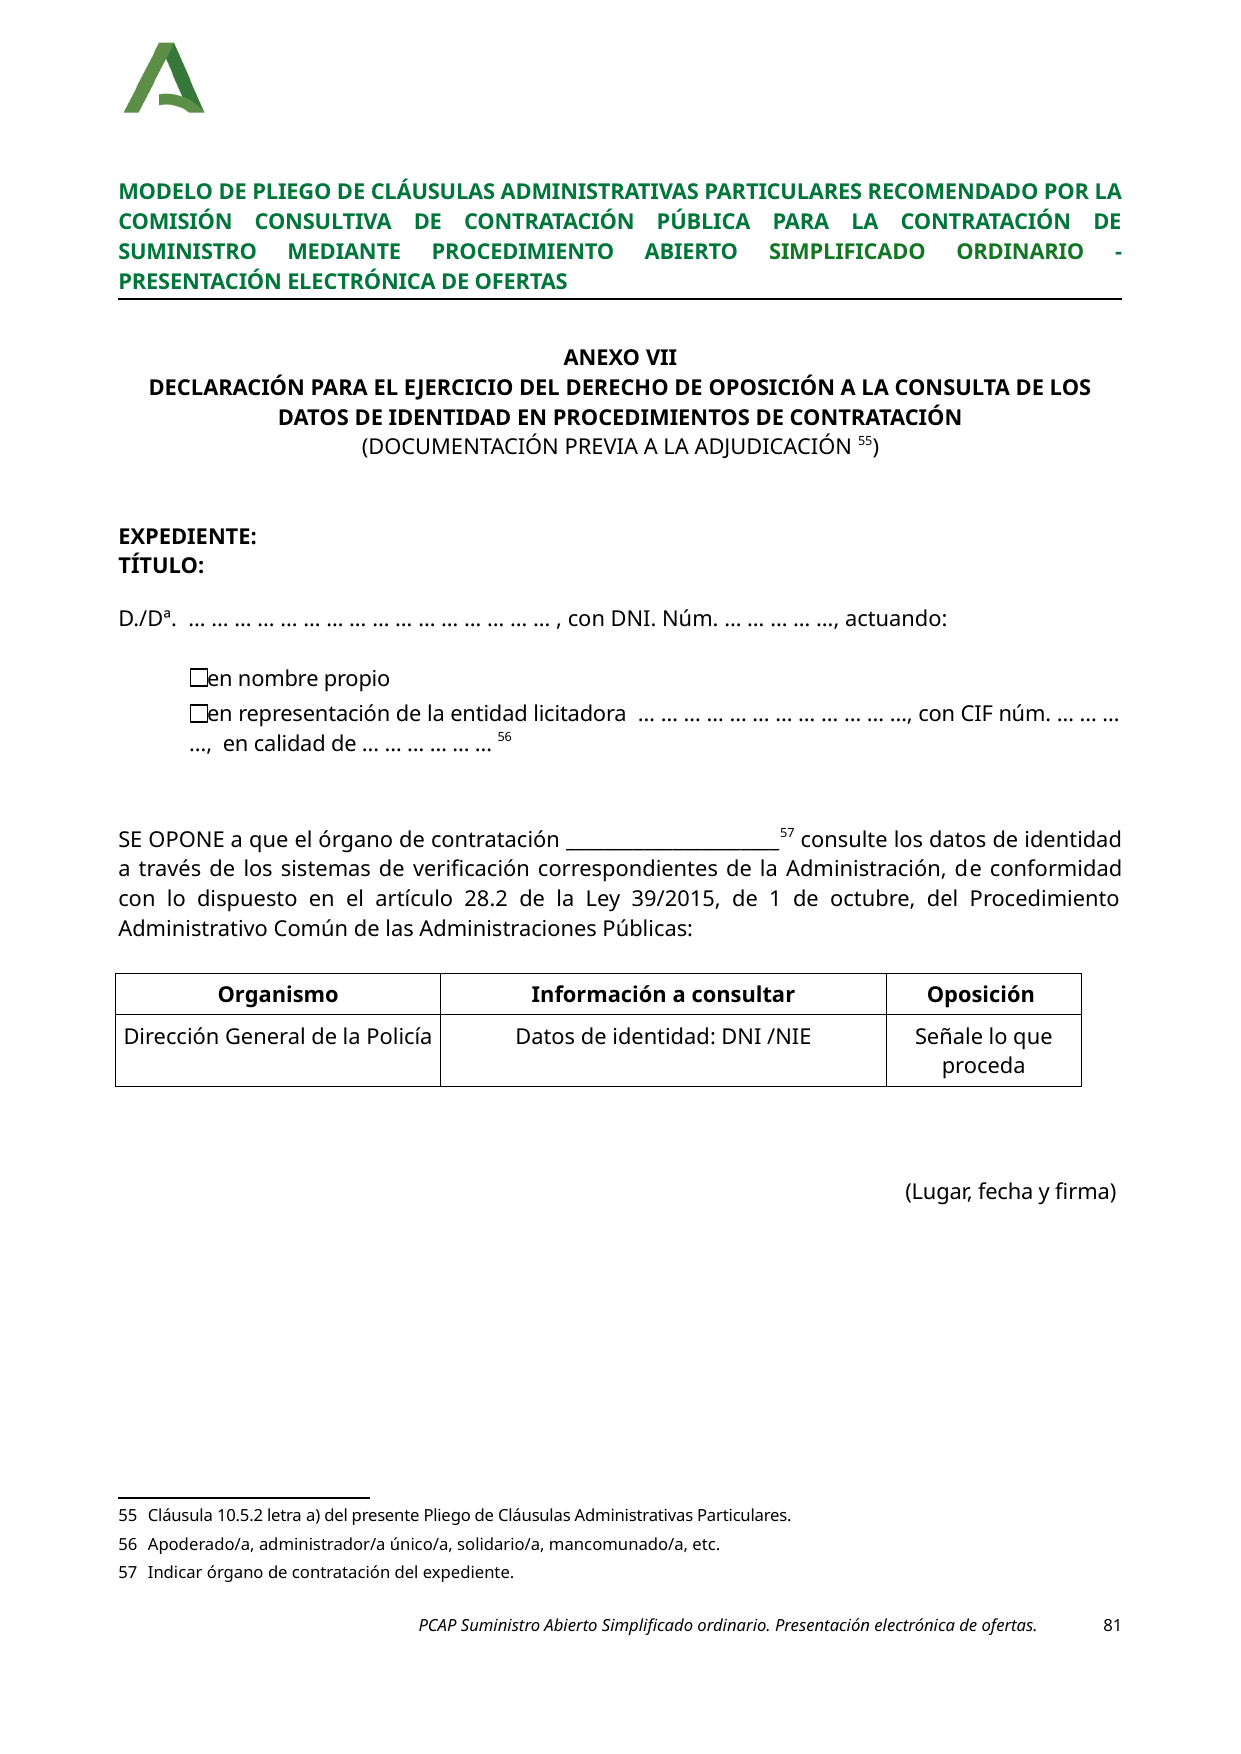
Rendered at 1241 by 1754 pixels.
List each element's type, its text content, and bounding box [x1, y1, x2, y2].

text ANEXO VII [118, 342, 1122, 372]
text Cláusula 10.5.2 letra a) del presente Pliego de Cláusulas Administrativas Particulares. [118, 1504, 1122, 1526]
text EXPEDIENTE: [118, 521, 1122, 551]
table_header Información a consultar [441, 974, 886, 1014]
text (Lugar, fecha y firma) [118, 1176, 1122, 1206]
table_cell Datos de identidad: DNI /NIE [441, 1015, 886, 1086]
text SE OPONE a que el órgano de contratación ______________________ consulte los datos de identidad a través de los sistemas de verificación correspondientes de la Administración, de conformidad con lo dispuesto en el artículo 28.2 de la Ley 39/2015, de 1 de octubre, del Procedimiento Administrativo Común de las Administraciones Públicas: [118, 824, 1122, 943]
text TÍTULO: [118, 551, 1122, 580]
text en nombre propio [189, 663, 1122, 692]
text Indicar órgano de contratación del expediente. [118, 1561, 1122, 1584]
table_header Organismo [116, 974, 440, 1014]
text (DOCUMENTACIÓN PREVIA A LA ADJUDICACIÓN ) [118, 431, 1122, 461]
text MODELO DE PLIEGO DE CLÁUSULAS ADMINISTRATIVAS PARTICULARES RECOMENDADO POR LA COMISIÓN CONSULTIVA DE CONTRATACIÓN PÚBLICA PARA LA CONTRATACIÓN DE SUMINISTRO MEDIANTE PROCEDIMIENTO ABIERTO SIMPLIFICADO ORDINARIO - PRESENTACIÓN ELECTRÓNICA DE OFERTAS [118, 176, 1122, 298]
text DECLARACIÓN PARA EL EJERCICIO DEL DERECHO DE OPOSICIÓN A LA CONSULTA DE LOS DATOS DE IDENTIDAD EN PROCEDIMIENTOS DE CONTRATACIÓN [118, 372, 1122, 431]
picture [119, 38, 209, 117]
table_header Oposición [887, 974, 1081, 1014]
table_cell Señale lo que proceda [887, 1015, 1081, 1086]
text D./Dª. … … … … … … … … … … … … … … … … , con DNI. Núm. … … … … …, actuando: [118, 603, 1122, 633]
table_cell Dirección General de la Policía [116, 1015, 440, 1086]
text en representación de la entidad licitadora … … … … … … … … … … … …, con CIF núm. … … … …, en calidad de … … … … … … [189, 698, 1122, 758]
text Apoderado/a, administrador/a único/a, solidario/a, mancomunado/a, etc. [118, 1532, 1122, 1555]
